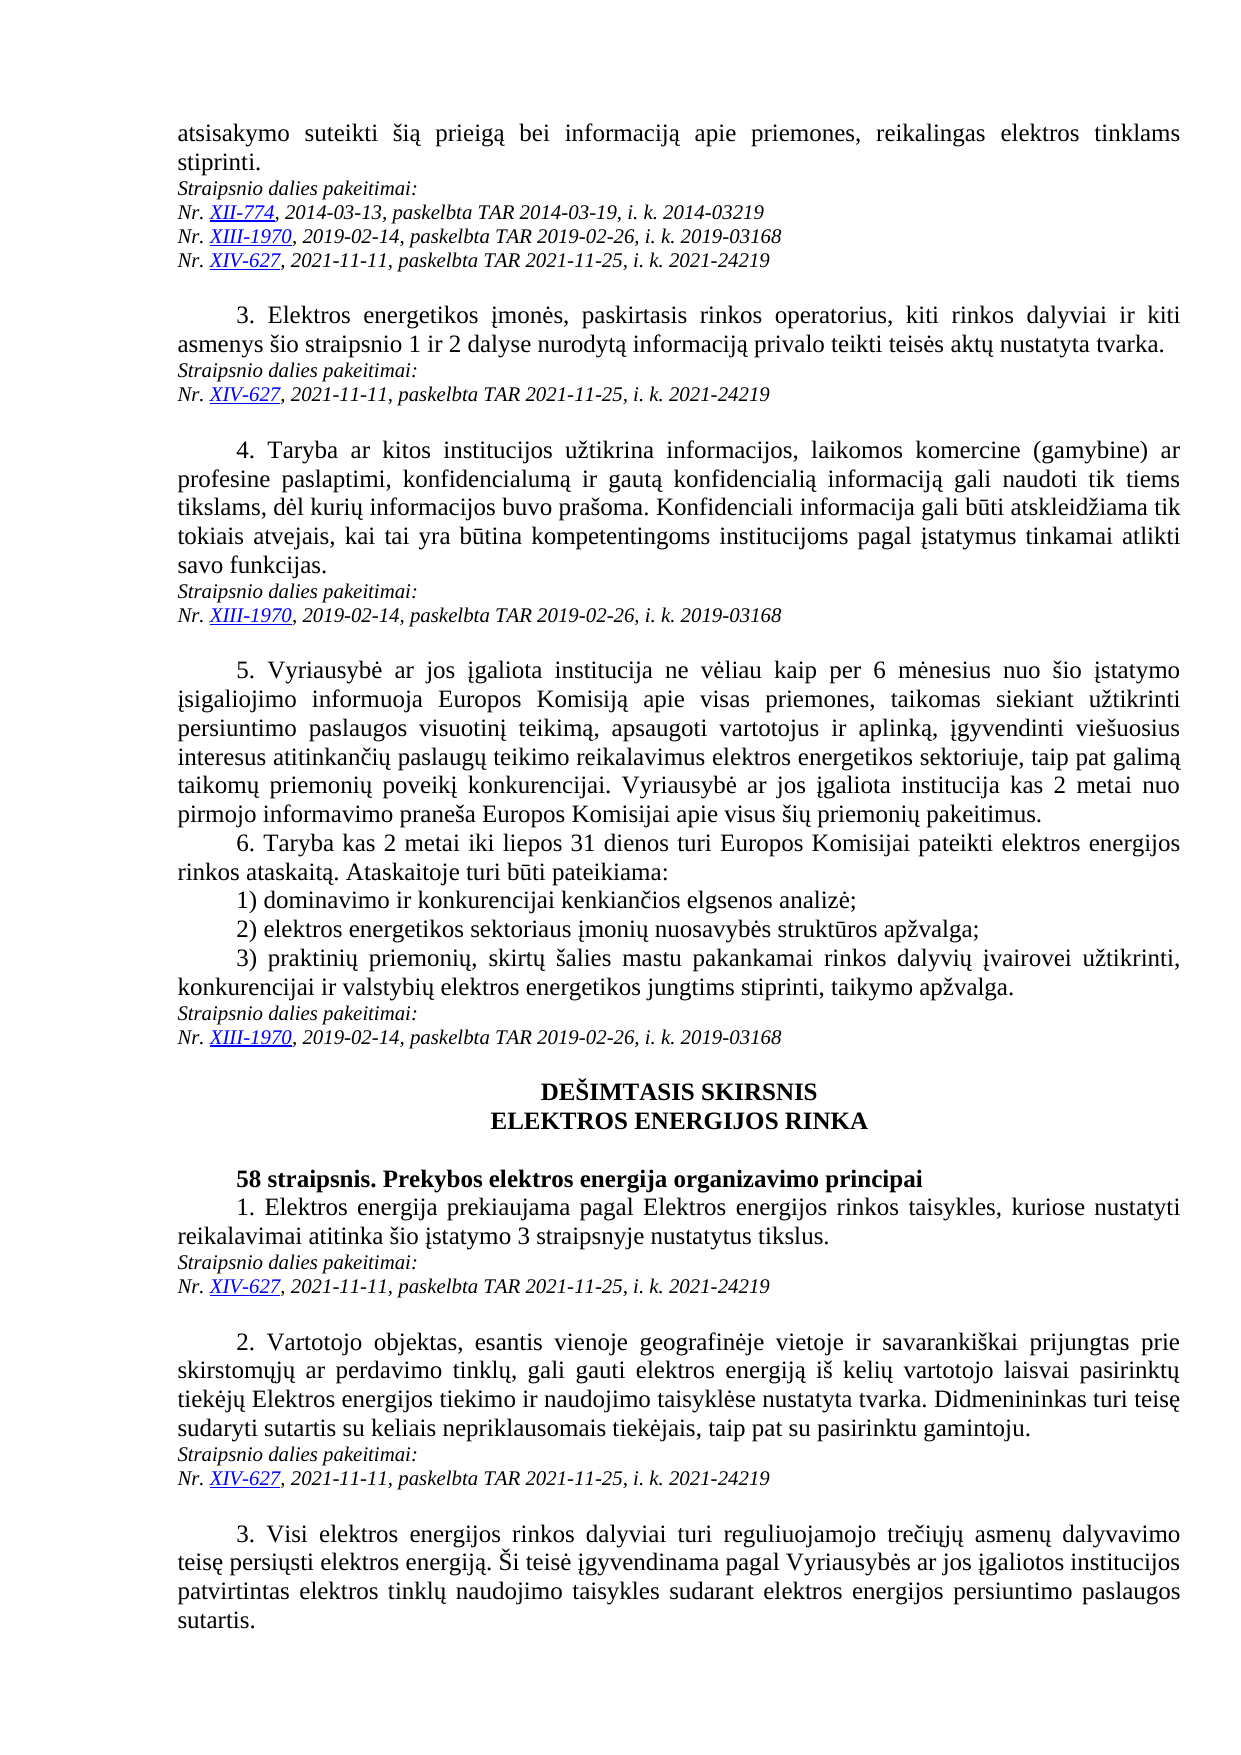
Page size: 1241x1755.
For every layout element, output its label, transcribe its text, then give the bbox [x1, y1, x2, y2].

text Straipsnio dalies pakeitimai: [177, 1442, 1181, 1466]
text 1. Elektros energija prekiaujama pagal Elektros energijos rinkos taisykles, kuriose nustatyti reikalavimai atitinka šio įstatymo 3 straipsnyje nustatytus tikslus. [177, 1192, 1181, 1250]
text Nr. XIII-1970, 2019-02-14, paskelbta TAR 2019-02-26, i. k. 2019-03168 [177, 1025, 1181, 1049]
text 5. Vyriausybė ar jos įgaliota institucija ne vėliau kaip per 6 mėnesius nuo šio įstatymo įsigaliojimo informuoja Europos Komisiją apie visas priemones, taikomas siekiant užtikrinti persiuntimo paslaugos visuotinį teikimą, apsaugoti vartotojus ir aplinką, įgyvendinti viešuosius interesus atitinkančių paslaugų teikimo reikalavimus elektros energetikos sektoriuje, taip pat galimą taikomų priemonių poveikį konkurencijai. Vyriausybė ar jos įgaliota institucija kas 2 metai nuo pirmojo informavimo praneša Europos Komisijai apie visus šių priemonių pakeitimus. [177, 656, 1181, 828]
text 2) elektros energetikos sektoriaus įmonių nuosavybės struktūros apžvalga; [177, 914, 1181, 943]
text 1) dominavimo ir konkurencijai kenkiančios elgsenos analizė; [177, 886, 1181, 914]
text Straipsnio dalies pakeitimai: [177, 1250, 1181, 1274]
text 6. Taryba kas 2 metai iki liepos 31 dienos turi Europos Komisijai pateikti elektros energijos rinkos ataskaitą. Ataskaitoje turi būti pateikiama: [177, 828, 1181, 886]
text DEŠIMTASIS SKIRSNIS [177, 1077, 1181, 1106]
text 3. Visi elektros energijos rinkos dalyviai turi reguliuojamojo trečiųjų asmenų dalyvavimo teisę persiųsti elektros energiją. Ši teisė įgyvendinama pagal Vyriausybės ar jos įgaliotos institucijos patvirtintas elektros tinklų naudojimo taisykles sudarant elektros energijos persiuntimo paslaugos sutartis. [177, 1519, 1181, 1634]
text Nr. XIV-627, 2021-11-11, paskelbta TAR 2021-11-25, i. k. 2021-24219 [177, 1466, 1181, 1490]
text Straipsnio dalies pakeitimai: [177, 1001, 1181, 1025]
text atsisakymo suteikti šią prieigą bei informaciją apie priemones, reikalingas elektros tinklams stiprinti. [177, 118, 1181, 176]
text 3) praktinių priemonių, skirtų šalies mastu pakankamai rinkos dalyvių įvairovei užtikrinti, konkurencijai ir valstybių elektros energetikos jungtims stiprinti, taikymo apžvalga. [177, 943, 1181, 1001]
text Straipsnio dalies pakeitimai: [177, 579, 1181, 603]
text 3. Elektros energetikos įmonės, paskirtasis rinkos operatorius, kiti rinkos dalyviai ir kiti asmenys šio straipsnio 1 ir 2 dalyse nurodytą informaciją privalo teikti teisės aktų nustatyta tvarka. [177, 301, 1181, 358]
text Nr. XIII-1970, 2019-02-14, paskelbta TAR 2019-02-26, i. k. 2019-03168 [177, 603, 1181, 627]
text Nr. XIV-627, 2021-11-11, paskelbta TAR 2021-11-25, i. k. 2021-24219 [177, 382, 1181, 406]
text Nr. XIV-627, 2021-11-11, paskelbta TAR 2021-11-25, i. k. 2021-24219 [177, 1274, 1181, 1298]
text Nr. XII-774, 2014-03-13, paskelbta TAR 2014-03-19, i. k. 2014-03219 [177, 200, 1181, 224]
text ELEKTROS ENERGIJOS RINKA [177, 1106, 1181, 1135]
text 4. Taryba ar kitos institucijos užtikrina informacijos, laikomos komercine (gamybine) ar profesine paslaptimi, konfidencialumą ir gautą konfidencialią informaciją gali naudoti tik tiems tikslams, dėl kurių informacijos buvo prašoma. Konfidenciali informacija gali būti atskleidžiama tik tokiais atvejais, kai tai yra būtina kompetentingoms institucijoms pagal įstatymus tinkamai atlikti savo funkcijas. [177, 435, 1181, 579]
text 58 straipsnis. Prekybos elektros energija organizavimo principai [177, 1164, 1181, 1192]
text Nr. XIV-627, 2021-11-11, paskelbta TAR 2021-11-25, i. k. 2021-24219 [177, 248, 1181, 272]
text 2. Vartotojo objektas, esantis vienoje geografinėje vietoje ir savarankiškai prijungtas prie skirstomųjų ar perdavimo tinklų, gali gauti elektros energiją iš kelių vartotojo laisvai pasirinktų tiekėjų Elektros energijos tiekimo ir naudojimo taisyklėse nustatyta tvarka. Didmenininkas turi teisę sudaryti sutartis su keliais nepriklausomais tiekėjais, taip pat su pasirinktu gamintoju. [177, 1327, 1181, 1442]
text Straipsnio dalies pakeitimai: [177, 176, 1181, 200]
text Nr. XIII-1970, 2019-02-14, paskelbta TAR 2019-02-26, i. k. 2019-03168 [177, 224, 1181, 248]
text Straipsnio dalies pakeitimai: [177, 358, 1181, 382]
